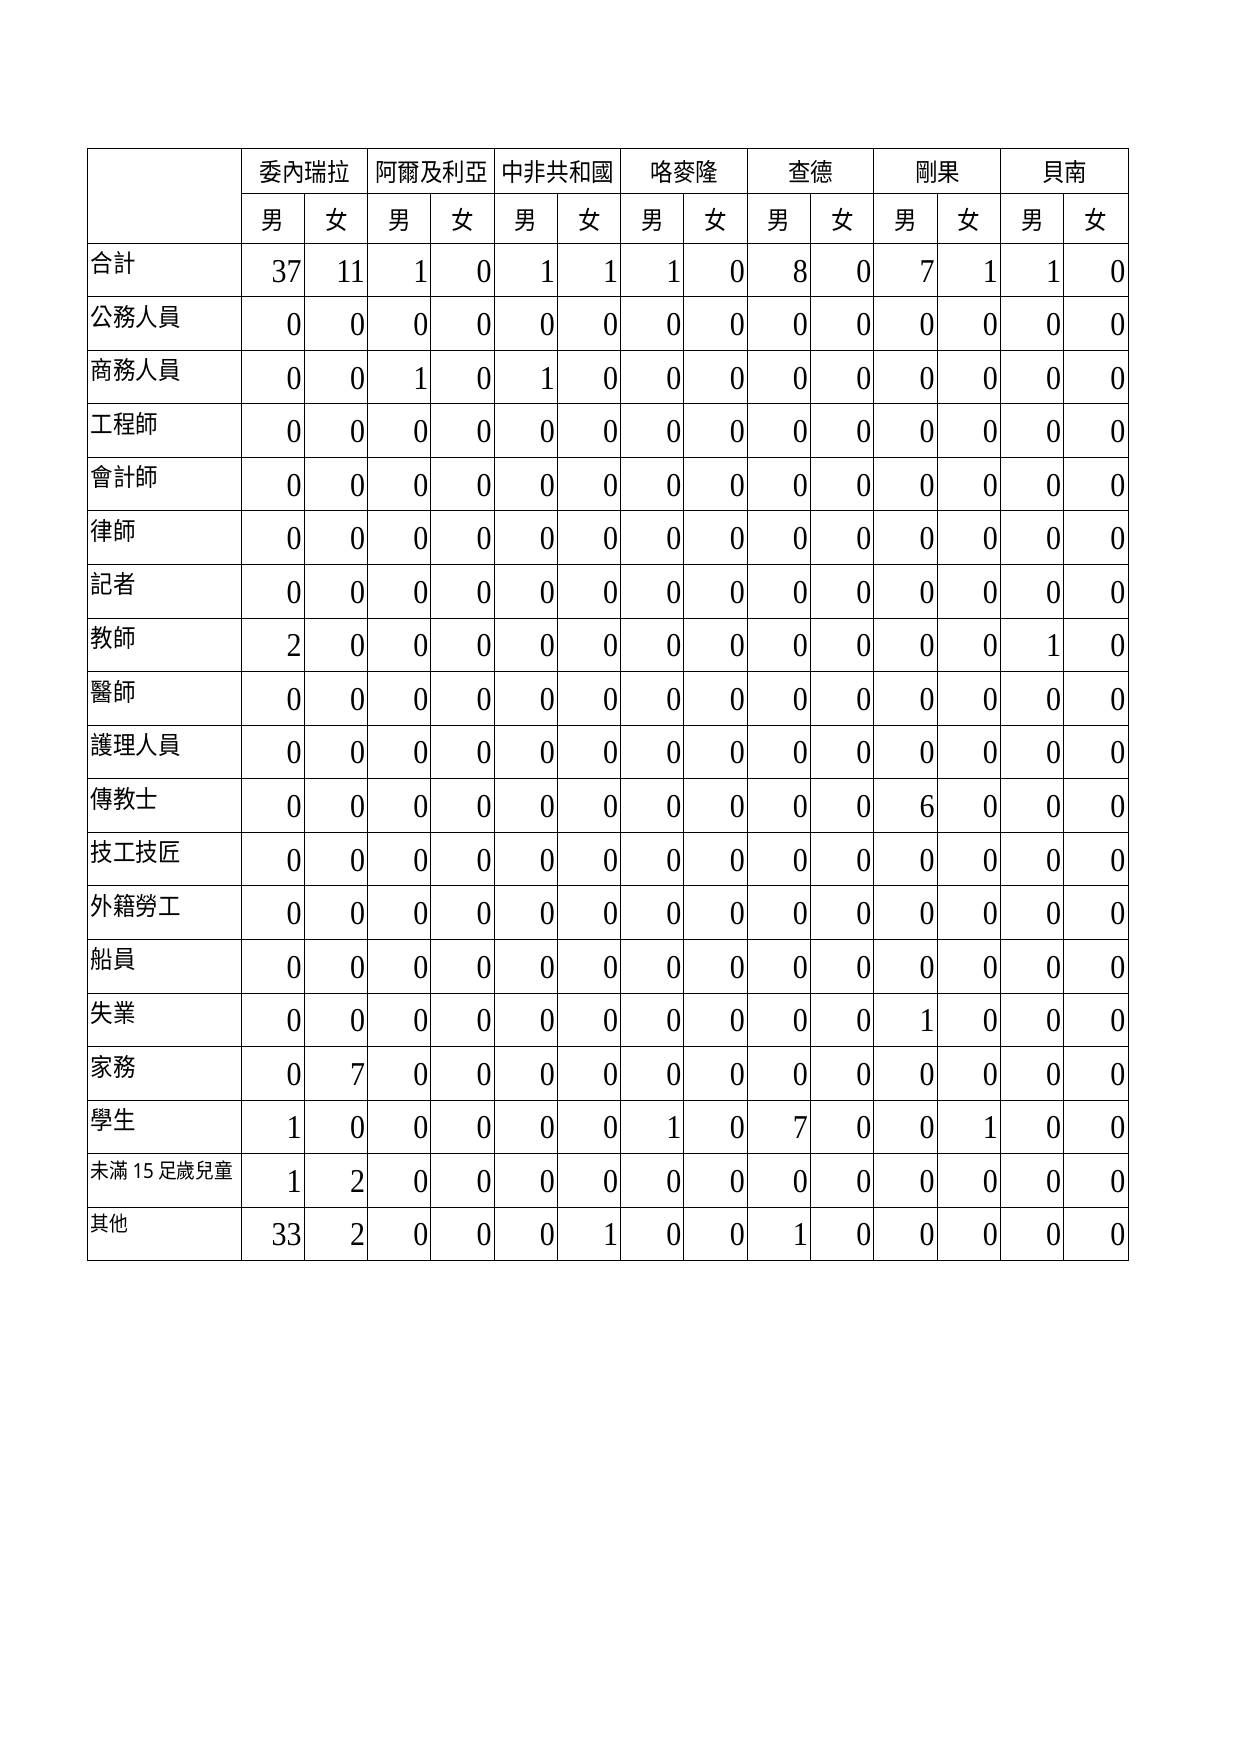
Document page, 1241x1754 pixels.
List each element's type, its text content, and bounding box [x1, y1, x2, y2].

table_cell 0 [811, 672, 873, 724]
table_cell 0 [938, 886, 1000, 939]
table_cell 0 [938, 297, 1000, 350]
table_cell 0 [368, 1208, 430, 1260]
table_cell 0 [305, 886, 367, 939]
table_cell 0 [495, 994, 557, 1046]
table_cell 0 [242, 1047, 304, 1099]
table_cell 0 [811, 886, 873, 939]
table_cell 0 [558, 619, 620, 671]
table_cell 0 [811, 351, 873, 403]
table_cell 0 [874, 726, 937, 778]
table_cell 8 [748, 244, 810, 296]
table_cell 0 [495, 404, 557, 457]
table_cell 0 [938, 940, 1000, 992]
table_cell 0 [621, 1154, 683, 1207]
table_cell 0 [684, 244, 747, 296]
table_cell 0 [684, 779, 747, 832]
table_cell 0 [1064, 1154, 1128, 1207]
table_cell 0 [368, 297, 430, 350]
table_cell 0 [368, 458, 430, 510]
table_cell 1 [495, 244, 557, 296]
table_cell 0 [242, 672, 304, 724]
table_cell 0 [558, 886, 620, 939]
table_cell 0 [874, 940, 937, 992]
table_cell 0 [495, 458, 557, 510]
table_cell 0 [684, 994, 747, 1046]
table_cell 0 [684, 404, 747, 457]
table_cell 0 [1001, 833, 1063, 885]
table_cell 0 [431, 672, 494, 724]
table_cell 0 [431, 297, 494, 350]
table_cell 0 [368, 886, 430, 939]
table_cell 0 [1001, 994, 1063, 1046]
table_cell 1 [874, 994, 937, 1046]
table_cell 0 [748, 940, 810, 992]
table_cell 男 [368, 194, 430, 243]
table_cell 0 [1001, 672, 1063, 724]
table_cell 0 [305, 1101, 367, 1153]
table_cell 0 [748, 404, 810, 457]
table_cell 0 [368, 565, 430, 617]
table_cell 0 [1001, 779, 1063, 832]
table_cell 0 [368, 833, 430, 885]
table_cell 家務 [88, 1047, 241, 1099]
table_cell 0 [1064, 1101, 1128, 1153]
table_cell 0 [874, 351, 937, 403]
table_cell 0 [558, 940, 620, 992]
table_cell 0 [938, 833, 1000, 885]
table_cell 0 [242, 404, 304, 457]
table_cell 0 [1001, 458, 1063, 510]
table_cell 0 [938, 1154, 1000, 1207]
table_cell 0 [1001, 511, 1063, 564]
table_cell 0 [684, 351, 747, 403]
table_cell 1 [938, 1101, 1000, 1153]
table_cell 1 [558, 244, 620, 296]
table_cell 1 [748, 1208, 810, 1260]
table_cell 0 [621, 672, 683, 724]
table_cell 0 [811, 619, 873, 671]
table_cell 0 [1001, 351, 1063, 403]
table_cell 女 [431, 194, 494, 243]
table_cell 0 [811, 458, 873, 510]
table_cell 公務人員 [88, 297, 241, 350]
table_cell 男 [874, 194, 937, 243]
table_cell 0 [748, 351, 810, 403]
table_cell 7 [874, 244, 937, 296]
table_cell 0 [558, 458, 620, 510]
table_cell 0 [811, 1154, 873, 1207]
table_cell 11 [305, 244, 367, 296]
table_cell 0 [938, 565, 1000, 617]
table_cell 0 [938, 1208, 1000, 1260]
table_cell 0 [431, 458, 494, 510]
table_cell 1 [495, 351, 557, 403]
table_header [88, 149, 241, 243]
table_cell 男 [748, 194, 810, 243]
table_cell 1 [621, 244, 683, 296]
table_cell 0 [431, 511, 494, 564]
table_cell 0 [558, 404, 620, 457]
table_cell 0 [1001, 565, 1063, 617]
table_cell 記者 [88, 565, 241, 617]
table_cell 1 [242, 1154, 304, 1207]
table_cell 0 [1001, 1101, 1063, 1153]
table_cell 0 [811, 994, 873, 1046]
table_cell 0 [242, 994, 304, 1046]
table_cell 男 [495, 194, 557, 243]
table_cell 0 [684, 1047, 747, 1099]
table_cell 0 [621, 1047, 683, 1099]
table_cell 0 [748, 619, 810, 671]
table_cell 0 [748, 565, 810, 617]
table_cell 6 [874, 779, 937, 832]
table_cell 0 [558, 511, 620, 564]
table_cell 0 [431, 244, 494, 296]
table_cell 0 [684, 1101, 747, 1153]
table_cell 0 [368, 779, 430, 832]
table_cell 0 [811, 940, 873, 992]
table_cell 0 [495, 565, 557, 617]
table_cell 0 [1001, 297, 1063, 350]
table_cell 0 [811, 297, 873, 350]
table_cell 1 [558, 1208, 620, 1260]
table_cell 0 [621, 511, 683, 564]
table_cell 合計 [88, 244, 241, 296]
table_cell 0 [495, 833, 557, 885]
table_header 咯麥隆 [621, 149, 747, 193]
table_cell 2 [305, 1154, 367, 1207]
table_cell 0 [938, 672, 1000, 724]
table_cell 0 [431, 726, 494, 778]
table_cell 0 [431, 1101, 494, 1153]
table_cell 0 [1001, 1047, 1063, 1099]
table_cell 工程師 [88, 404, 241, 457]
table_cell 其他 [88, 1208, 241, 1260]
table_header 剛果 [874, 149, 1000, 193]
table_cell 1 [938, 244, 1000, 296]
table_cell 2 [305, 1208, 367, 1260]
table_cell 0 [874, 672, 937, 724]
table_cell 0 [621, 833, 683, 885]
table_cell 0 [1064, 1208, 1128, 1260]
table_cell 0 [938, 994, 1000, 1046]
table_cell 0 [305, 726, 367, 778]
table_cell 0 [874, 886, 937, 939]
table_cell 0 [368, 1154, 430, 1207]
table_cell 0 [368, 404, 430, 457]
table_cell 0 [621, 565, 683, 617]
table_cell 0 [558, 1101, 620, 1153]
table_cell 0 [305, 565, 367, 617]
table_cell 0 [431, 619, 494, 671]
table_cell 0 [1064, 458, 1128, 510]
table_cell 0 [811, 833, 873, 885]
table_cell 0 [811, 404, 873, 457]
table_cell 0 [242, 940, 304, 992]
table_cell 0 [874, 1208, 937, 1260]
table_cell 0 [368, 1101, 430, 1153]
table_cell 0 [874, 1047, 937, 1099]
table_cell 0 [874, 619, 937, 671]
table_cell 0 [558, 833, 620, 885]
table_cell 0 [938, 458, 1000, 510]
table_cell 0 [305, 672, 367, 724]
table_cell 0 [1064, 886, 1128, 939]
table_cell 0 [748, 833, 810, 885]
table_cell 0 [938, 726, 1000, 778]
table_cell 0 [1064, 940, 1128, 992]
table_cell 0 [1064, 297, 1128, 350]
table_cell 0 [748, 297, 810, 350]
table_cell 7 [748, 1101, 810, 1153]
table_cell 0 [558, 1047, 620, 1099]
table_cell 0 [558, 994, 620, 1046]
table_cell 女 [684, 194, 747, 243]
table_cell 0 [368, 511, 430, 564]
table_cell 0 [242, 297, 304, 350]
table_cell 0 [368, 994, 430, 1046]
table_cell 0 [1064, 619, 1128, 671]
table_cell 0 [495, 619, 557, 671]
table_cell 0 [305, 458, 367, 510]
table_cell 0 [431, 940, 494, 992]
table_cell 0 [558, 297, 620, 350]
table_cell 男 [242, 194, 304, 243]
table_cell 女 [938, 194, 1000, 243]
table_cell 0 [938, 351, 1000, 403]
table_cell 0 [495, 1208, 557, 1260]
table_header 中非共和國 [495, 149, 620, 193]
table_cell 0 [1064, 833, 1128, 885]
table_cell 0 [811, 244, 873, 296]
table_cell 0 [621, 726, 683, 778]
table_cell 女 [305, 194, 367, 243]
table_cell 1 [242, 1101, 304, 1153]
table_header 查德 [748, 149, 873, 193]
table_cell 女 [558, 194, 620, 243]
table_cell 0 [1064, 672, 1128, 724]
table_cell 0 [684, 886, 747, 939]
table_cell 船員 [88, 940, 241, 992]
table_cell 0 [368, 672, 430, 724]
table_cell 女 [811, 194, 873, 243]
table_cell 0 [1001, 1208, 1063, 1260]
table_cell 0 [684, 619, 747, 671]
table_cell 0 [811, 511, 873, 564]
table_cell 0 [242, 351, 304, 403]
table_cell 0 [305, 940, 367, 992]
table_cell 0 [748, 886, 810, 939]
table_header 貝南 [1001, 149, 1128, 193]
table_cell 0 [621, 994, 683, 1046]
table_cell 0 [811, 1101, 873, 1153]
table_cell 0 [431, 1154, 494, 1207]
table_cell 0 [558, 726, 620, 778]
table_cell 技工技匠 [88, 833, 241, 885]
table_cell 0 [368, 940, 430, 992]
table_cell 33 [242, 1208, 304, 1260]
table_cell 會計師 [88, 458, 241, 510]
table_cell 0 [1064, 404, 1128, 457]
table_cell 1 [368, 351, 430, 403]
table_cell 0 [684, 565, 747, 617]
table_cell 0 [305, 833, 367, 885]
table_cell 0 [811, 565, 873, 617]
table_cell 0 [368, 1047, 430, 1099]
table_cell 0 [1001, 940, 1063, 992]
table_cell 0 [748, 511, 810, 564]
table_cell 0 [874, 297, 937, 350]
table_cell 37 [242, 244, 304, 296]
table_cell 0 [874, 458, 937, 510]
table_cell 0 [305, 511, 367, 564]
table_cell 律師 [88, 511, 241, 564]
table_cell 0 [431, 1047, 494, 1099]
table_cell 0 [748, 1047, 810, 1099]
table_cell 0 [431, 833, 494, 885]
table_cell 0 [495, 672, 557, 724]
table_cell 0 [684, 1208, 747, 1260]
table_cell 0 [431, 404, 494, 457]
table_cell 醫師 [88, 672, 241, 724]
table_cell 0 [242, 833, 304, 885]
table_cell 0 [874, 404, 937, 457]
table_cell 0 [305, 779, 367, 832]
table_cell 0 [874, 1101, 937, 1153]
table_cell 學生 [88, 1101, 241, 1153]
table_cell 0 [621, 886, 683, 939]
table_cell 失業 [88, 994, 241, 1046]
table_cell 0 [558, 565, 620, 617]
table_cell 1 [621, 1101, 683, 1153]
table_cell 0 [684, 1154, 747, 1207]
table_cell 0 [495, 511, 557, 564]
table_cell 2 [242, 619, 304, 671]
table_cell 0 [1064, 1047, 1128, 1099]
table_cell 0 [1064, 511, 1128, 564]
table_cell 0 [938, 619, 1000, 671]
table_cell 0 [621, 940, 683, 992]
table_cell 0 [748, 672, 810, 724]
table_cell 0 [1064, 565, 1128, 617]
table_cell 0 [938, 404, 1000, 457]
table_cell 0 [242, 511, 304, 564]
table_cell 1 [1001, 619, 1063, 671]
table_cell 0 [1001, 1154, 1063, 1207]
table_cell 0 [748, 458, 810, 510]
table_cell 0 [684, 726, 747, 778]
table_cell 0 [874, 511, 937, 564]
table_cell 0 [684, 458, 747, 510]
table_cell 0 [684, 511, 747, 564]
table_cell 傳教士 [88, 779, 241, 832]
table_cell 未滿15足歲兒童 [88, 1154, 241, 1207]
table_cell 0 [621, 458, 683, 510]
table_cell 0 [431, 1208, 494, 1260]
table_cell 0 [621, 297, 683, 350]
table_cell 0 [748, 1154, 810, 1207]
table_cell 0 [305, 619, 367, 671]
table_cell 7 [305, 1047, 367, 1099]
table_cell 0 [811, 1047, 873, 1099]
table_cell 0 [874, 565, 937, 617]
table_cell 0 [621, 351, 683, 403]
table_cell 0 [495, 886, 557, 939]
table_cell 0 [495, 779, 557, 832]
table_cell 0 [495, 726, 557, 778]
table_header 阿爾及利亞 [368, 149, 494, 193]
table_cell 護理人員 [88, 726, 241, 778]
table_cell 男 [1001, 194, 1063, 243]
table_cell 0 [242, 458, 304, 510]
table_cell 0 [1064, 994, 1128, 1046]
table_cell 0 [305, 994, 367, 1046]
table_cell 0 [748, 779, 810, 832]
table_cell 0 [431, 351, 494, 403]
table_cell 0 [431, 994, 494, 1046]
table_cell 0 [495, 1101, 557, 1153]
table_cell 男 [621, 194, 683, 243]
table_cell 0 [938, 779, 1000, 832]
table_cell 0 [368, 619, 430, 671]
table_cell 0 [874, 833, 937, 885]
table_cell 0 [242, 886, 304, 939]
table_cell 1 [368, 244, 430, 296]
table_cell 0 [684, 833, 747, 885]
table_cell 0 [621, 404, 683, 457]
table_cell 教師 [88, 619, 241, 671]
table_cell 1 [1001, 244, 1063, 296]
table_cell 0 [242, 779, 304, 832]
table_cell 0 [368, 726, 430, 778]
table_cell 0 [305, 404, 367, 457]
table_cell 0 [495, 940, 557, 992]
table_cell 0 [748, 994, 810, 1046]
table_cell 0 [811, 779, 873, 832]
table_cell 0 [938, 1047, 1000, 1099]
table_cell 0 [684, 940, 747, 992]
table_cell 0 [1001, 886, 1063, 939]
table_cell 0 [558, 779, 620, 832]
table_cell 0 [811, 1208, 873, 1260]
table_cell 0 [558, 351, 620, 403]
table_cell 0 [621, 779, 683, 832]
table_cell 0 [874, 1154, 937, 1207]
table_cell 0 [938, 511, 1000, 564]
table_cell 0 [1064, 244, 1128, 296]
table_header 委內瑞拉 [242, 149, 367, 193]
table_cell 0 [495, 1047, 557, 1099]
table_cell 0 [242, 565, 304, 617]
table_cell 0 [305, 351, 367, 403]
table_cell 商務人員 [88, 351, 241, 403]
table_cell 0 [305, 297, 367, 350]
table_cell 0 [684, 297, 747, 350]
table_cell 0 [1001, 404, 1063, 457]
table_cell 0 [1064, 726, 1128, 778]
table_cell 0 [431, 886, 494, 939]
table_cell 0 [748, 726, 810, 778]
table_cell 0 [558, 1154, 620, 1207]
table_cell 0 [242, 726, 304, 778]
table_cell 0 [558, 672, 620, 724]
table_cell 0 [621, 619, 683, 671]
table_cell 0 [1064, 779, 1128, 832]
table_cell 女 [1064, 194, 1128, 243]
table_cell 0 [684, 672, 747, 724]
table_cell 0 [431, 565, 494, 617]
table_cell 0 [1064, 351, 1128, 403]
table_cell 0 [495, 1154, 557, 1207]
table_cell 0 [1001, 726, 1063, 778]
table_cell 0 [431, 779, 494, 832]
table_cell 0 [495, 297, 557, 350]
table_cell 0 [621, 1208, 683, 1260]
table_cell 外籍勞工 [88, 886, 241, 939]
table_cell 0 [811, 726, 873, 778]
